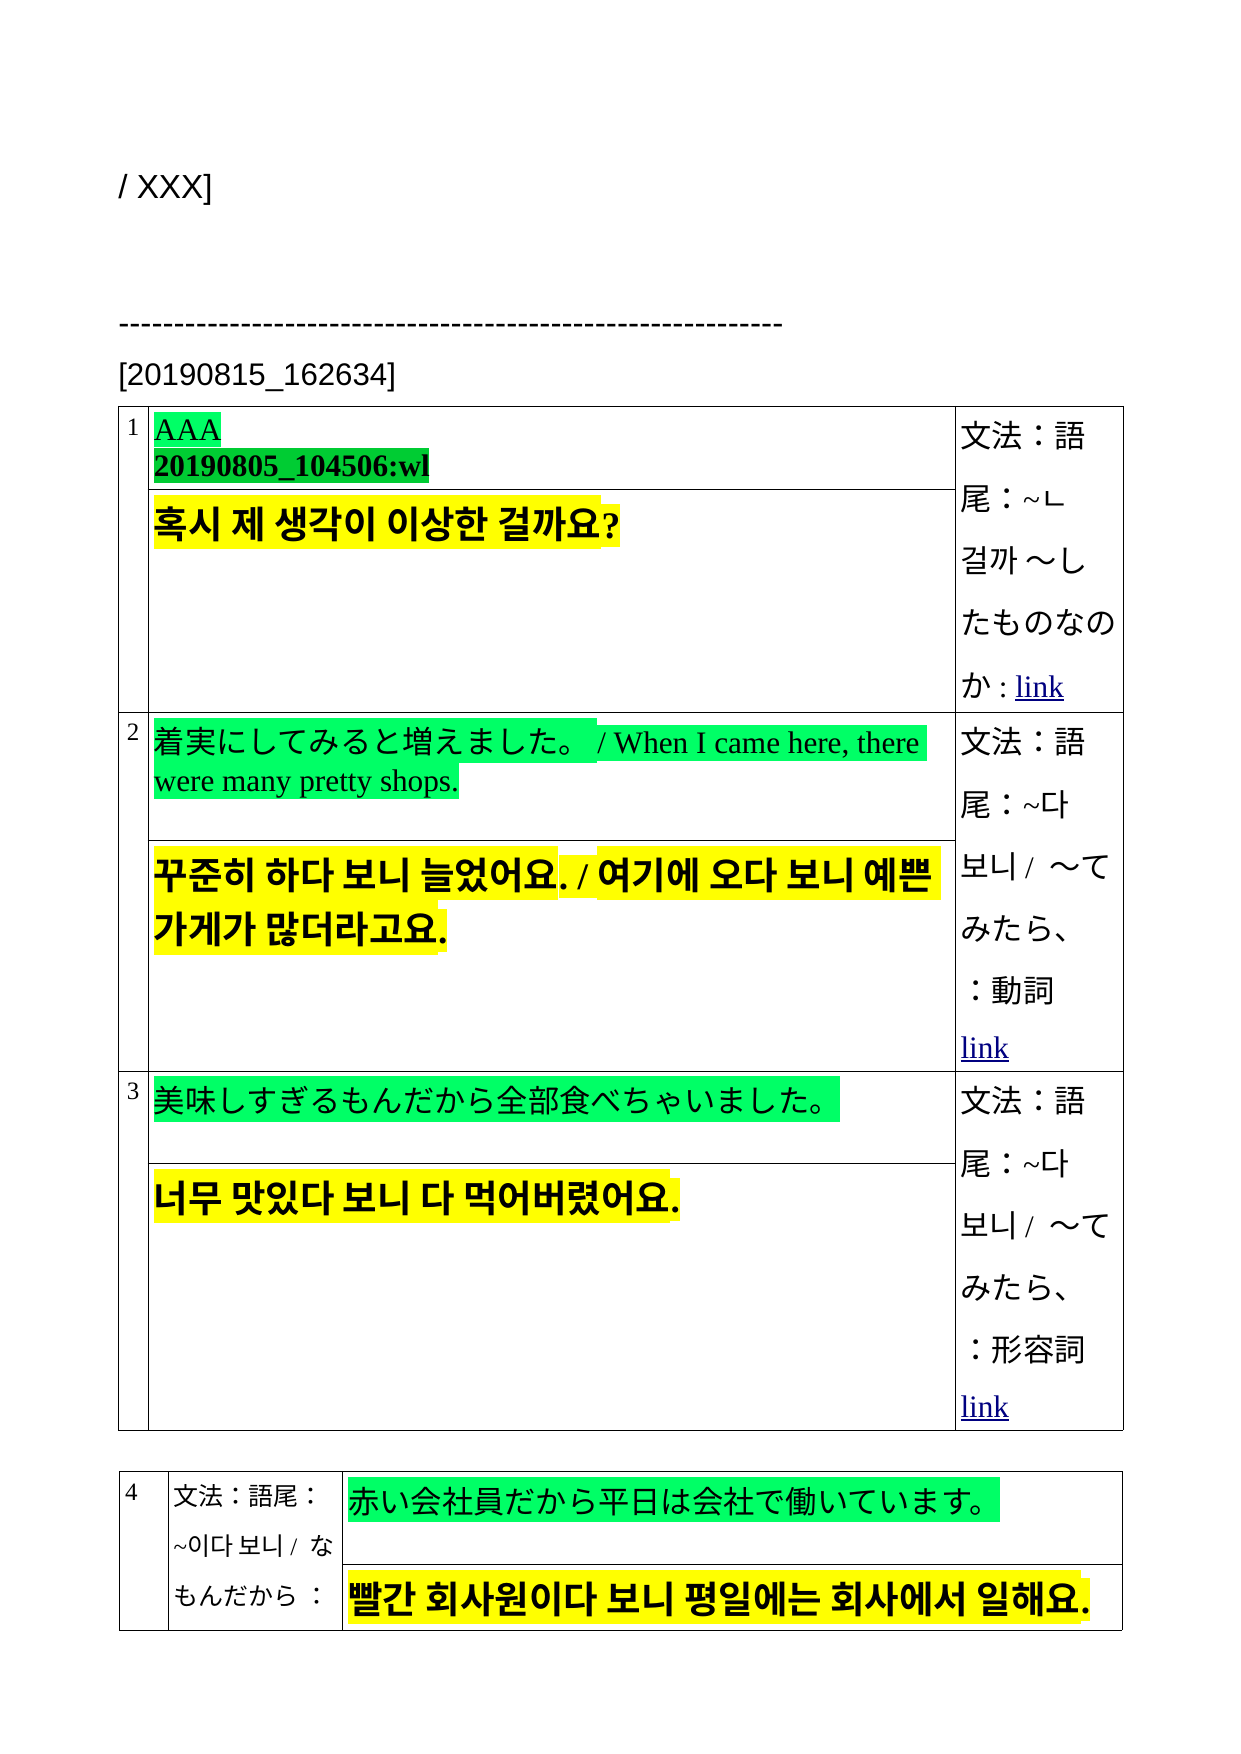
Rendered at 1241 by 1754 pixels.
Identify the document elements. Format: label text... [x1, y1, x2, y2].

table_header 4 [120, 1472, 168, 1629]
table_cell 꾸준히 하다 보니 늘었어요. / 여기에 오다 보니 예쁜 가게가 많더라고요. [149, 841, 955, 1071]
text / XXX] [118, 159, 1122, 207]
text ------------------------------------------------------------ [118, 303, 1122, 342]
table_cell 3 [119, 1072, 148, 1429]
table_cell 너무 맛있다 보니 다 먹어버렸어요. [149, 1164, 955, 1429]
table_header 文法：語尾：~ㄴ 걸까 〜したものなのか : link [956, 407, 1123, 712]
table_cell 着実にしてみると増えました。 / When I came here, there were many pretty shops. [149, 713, 955, 840]
table_cell 文法：語尾：~다 보니 / 〜てみたら、 ：動詞 link [956, 713, 1123, 1071]
table_cell 文法：語尾：~다 보니 / 〜てみたら、 ：形容詞 link [956, 1072, 1123, 1429]
table_header AAA 20190805_104506:wl [149, 407, 955, 489]
table_cell 혹시 제 생각이 이상한 걸까요? [149, 490, 955, 712]
text [20190815_162634] [118, 356, 1122, 392]
table_header 1 [119, 407, 148, 712]
table_header 赤い会社員だから平日は会社で働いています。 [343, 1472, 1122, 1564]
table_cell 빨간 회사원이다 보니 평일에는 회사에서 일해요. [343, 1565, 1122, 1629]
table_header 文法：語尾：~이다 보니 / なもんだから ： [169, 1472, 342, 1629]
table_cell 2 [119, 713, 148, 1071]
table_cell 美味しすぎるもんだから全部食べちゃいました。 [149, 1072, 955, 1163]
